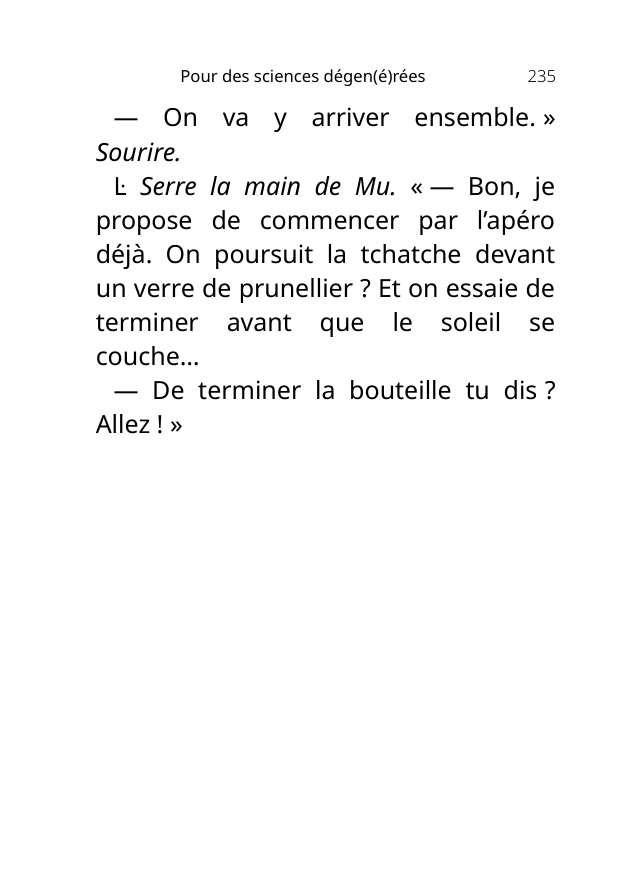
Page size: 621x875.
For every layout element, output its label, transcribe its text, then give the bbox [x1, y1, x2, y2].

text — De terminer la bouteille tu dis ? Allez ! » [96, 373, 555, 441]
text Ŀ Serre la main de Mu. « — Bon, je propose de commencer par l’apéro déjà. On poursuit la tchatche devant un verre de prunellier ? Et on essaie de terminer avant que le soleil se couche… [96, 168, 555, 373]
text — On va y arriver ensemble. » Sourire. [96, 100, 555, 168]
